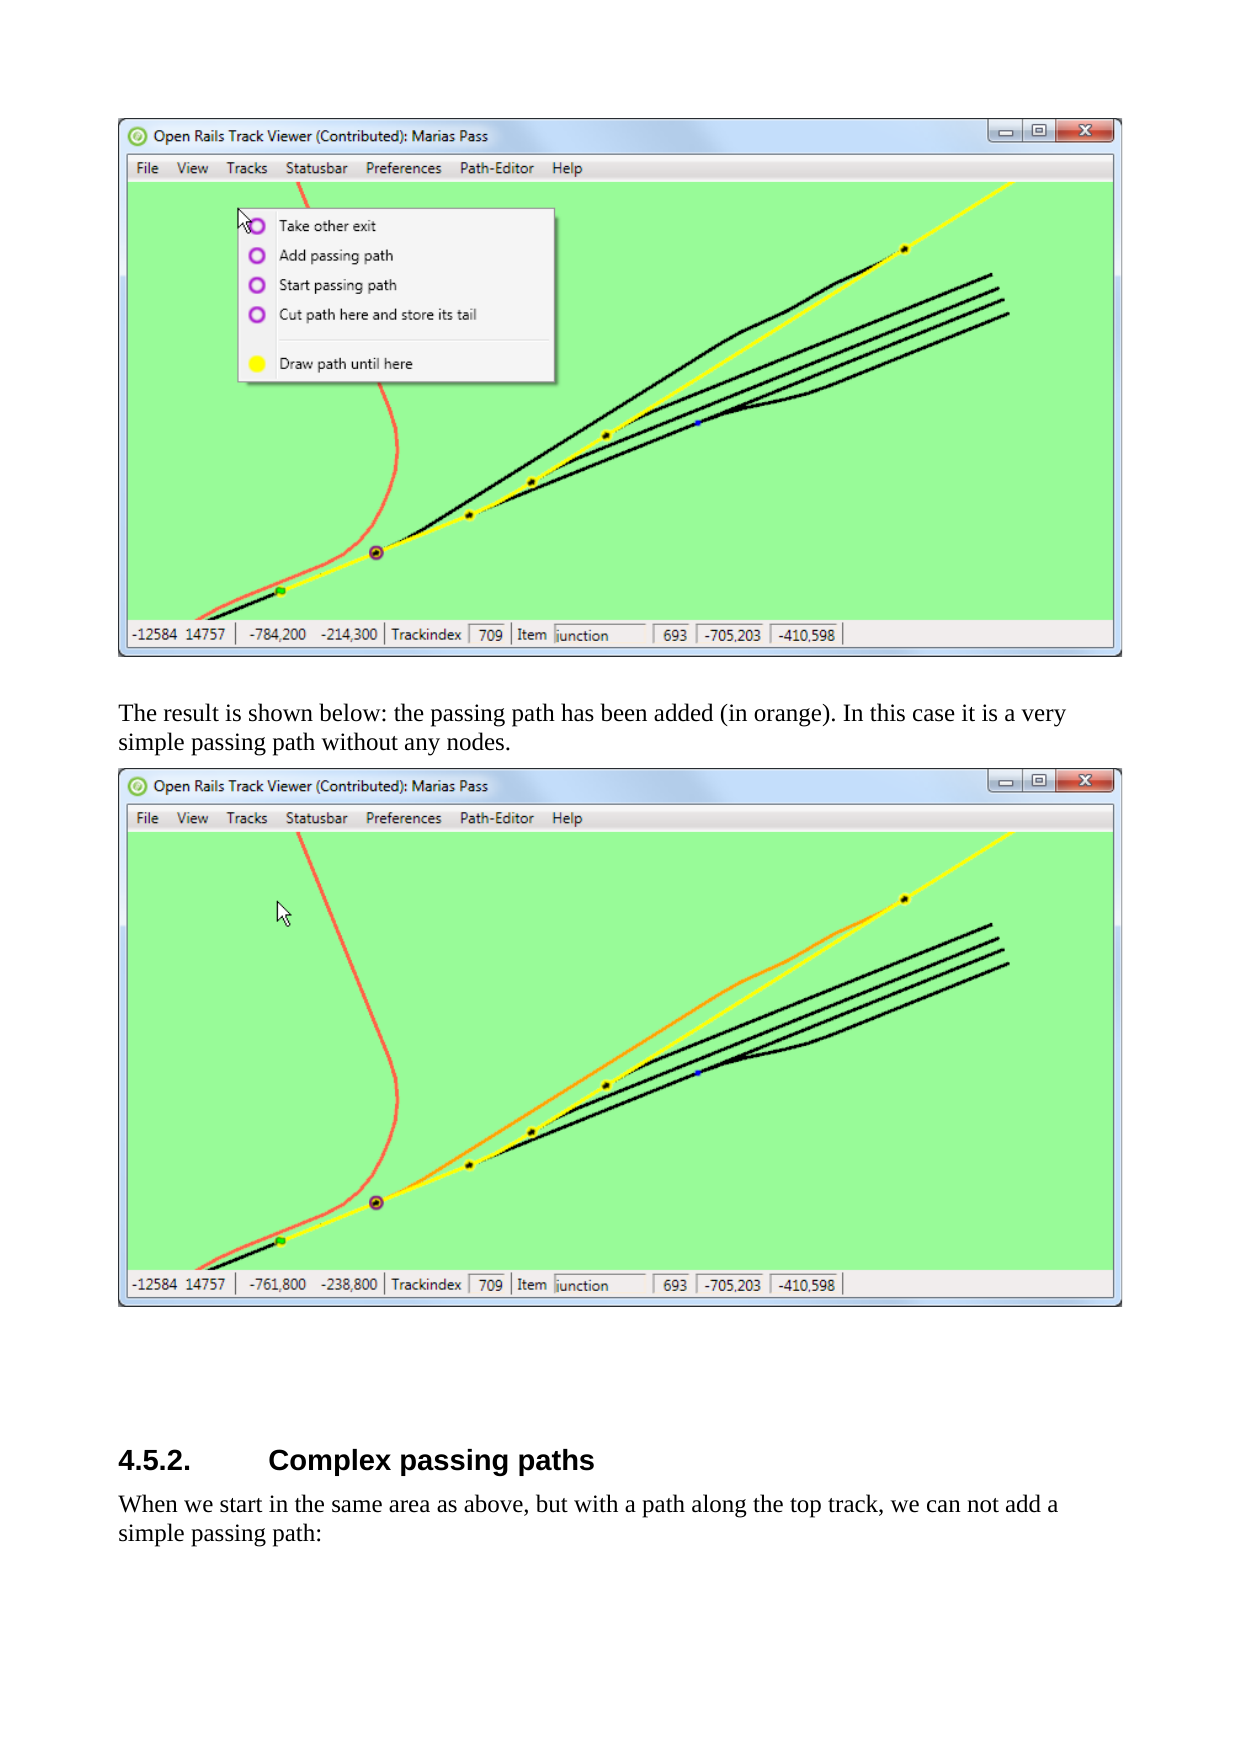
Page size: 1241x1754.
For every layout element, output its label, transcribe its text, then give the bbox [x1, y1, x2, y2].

picture [118, 118, 1123, 657]
text When we start in the same area as above, but with a path along the top track, we can not add a simple passing path: [118, 1489, 1122, 1547]
text The result is shown below: the passing path has been added (in orange). In this case it is a very simple passing path without any nodes. [118, 698, 1122, 756]
subtitle Complex passing paths [118, 1443, 1122, 1477]
picture [118, 768, 1123, 1307]
